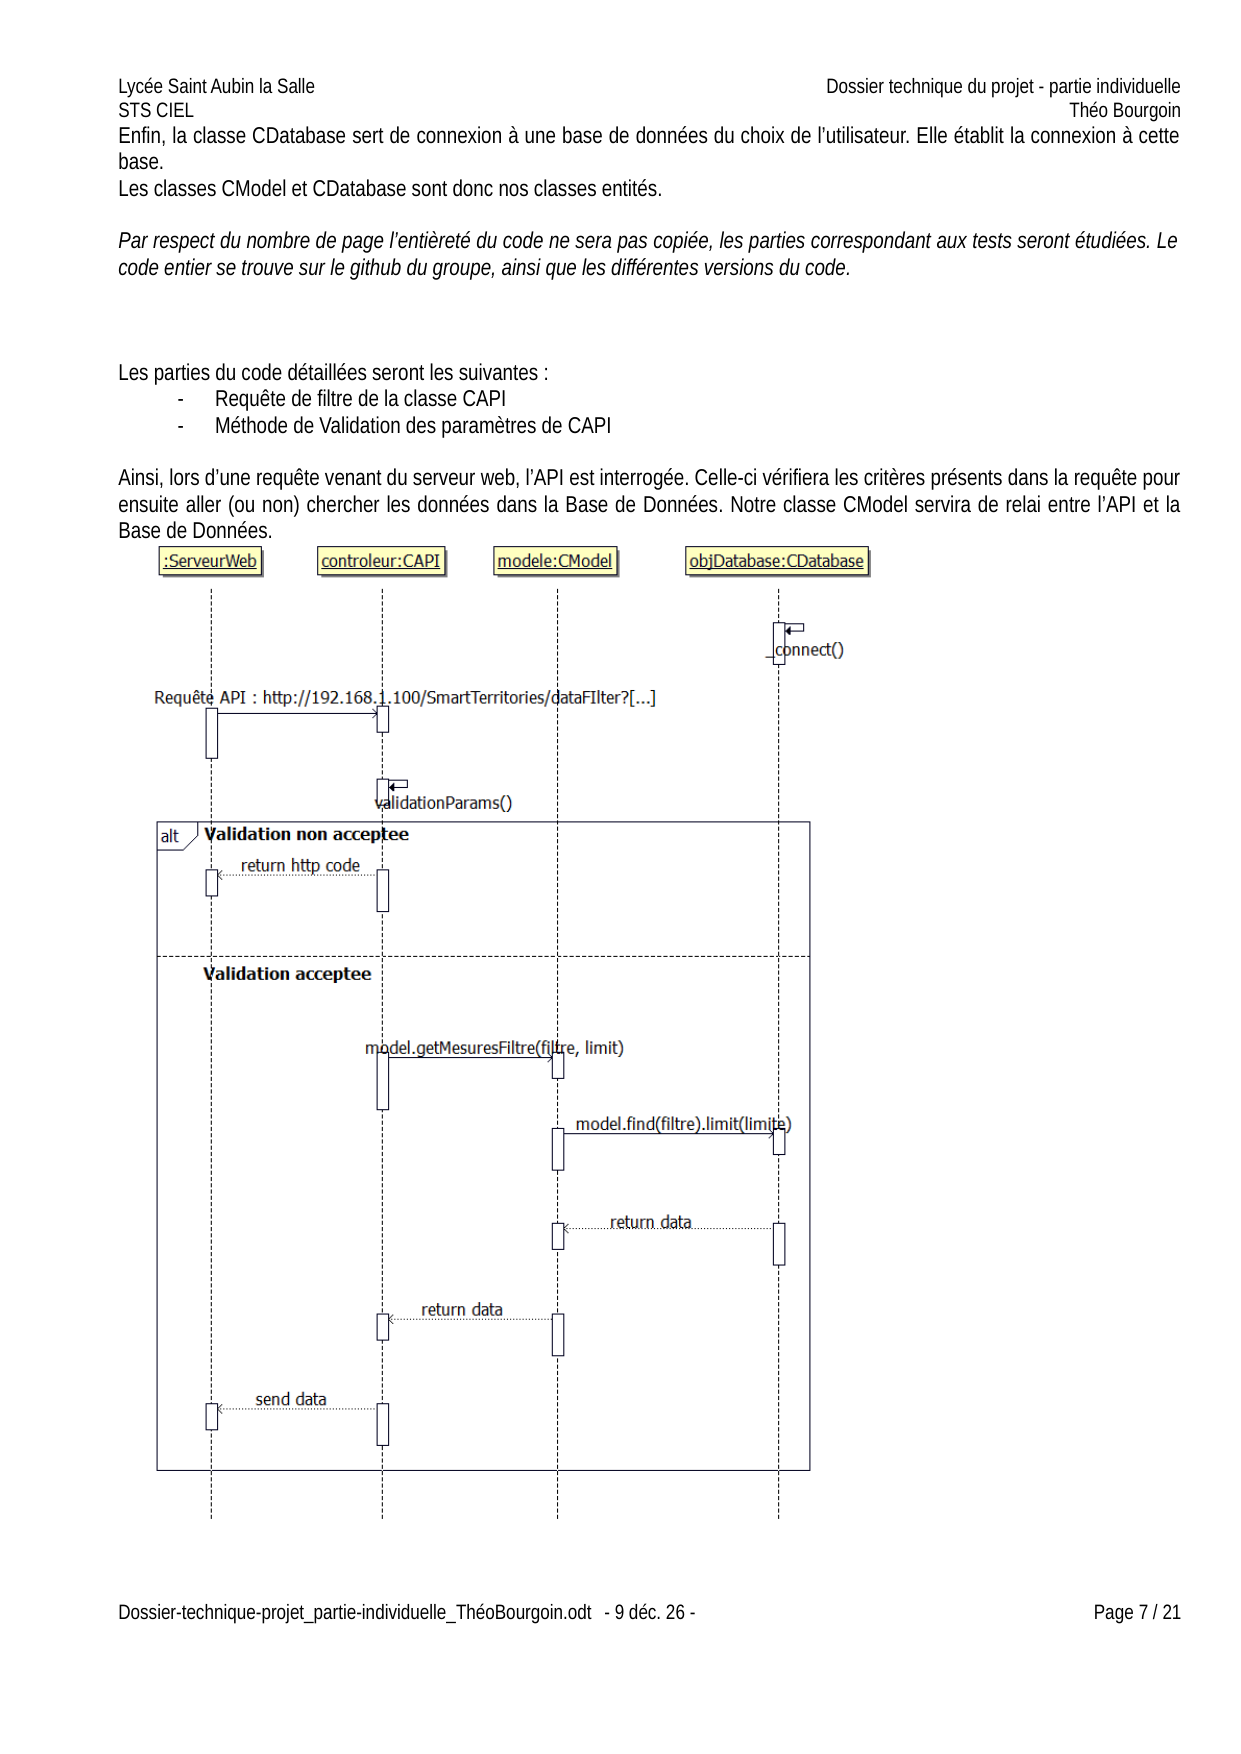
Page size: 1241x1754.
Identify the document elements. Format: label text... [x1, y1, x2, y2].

list Méthode de Validation des paramètres de CAPI [177, 412, 1181, 438]
text Les parties du code détaillées seront les suivantes : [118, 359, 1181, 385]
text Par respect du nombre de page l’entièreté du code ne sera pas copiée, les parties correspondant aux tests seront étudiées. Le code entier se trouve sur le github du groupe, ainsi que les différentes versions du code. [118, 227, 1181, 280]
text Ainsi, lors d’une requête venant du serveur web, l’API est interrogée. Celle-ci vérifiera les critères présents dans la requête pour ensuite aller (ou non) chercher les données dans la Base de Données. Notre classe CModel servira de relai entre l’API et la Base de Données. [118, 464, 1181, 543]
list Requête de filtre de la classe CAPI [177, 385, 1181, 412]
text Enfin, la classe CDatabase sert de connexion à une base de données du choix de l’utilisateur. Elle établit la connexion à cette base. [118, 122, 1181, 174]
text Les classes CModel et CDatabase sont donc nos classes entités. [118, 174, 1181, 201]
